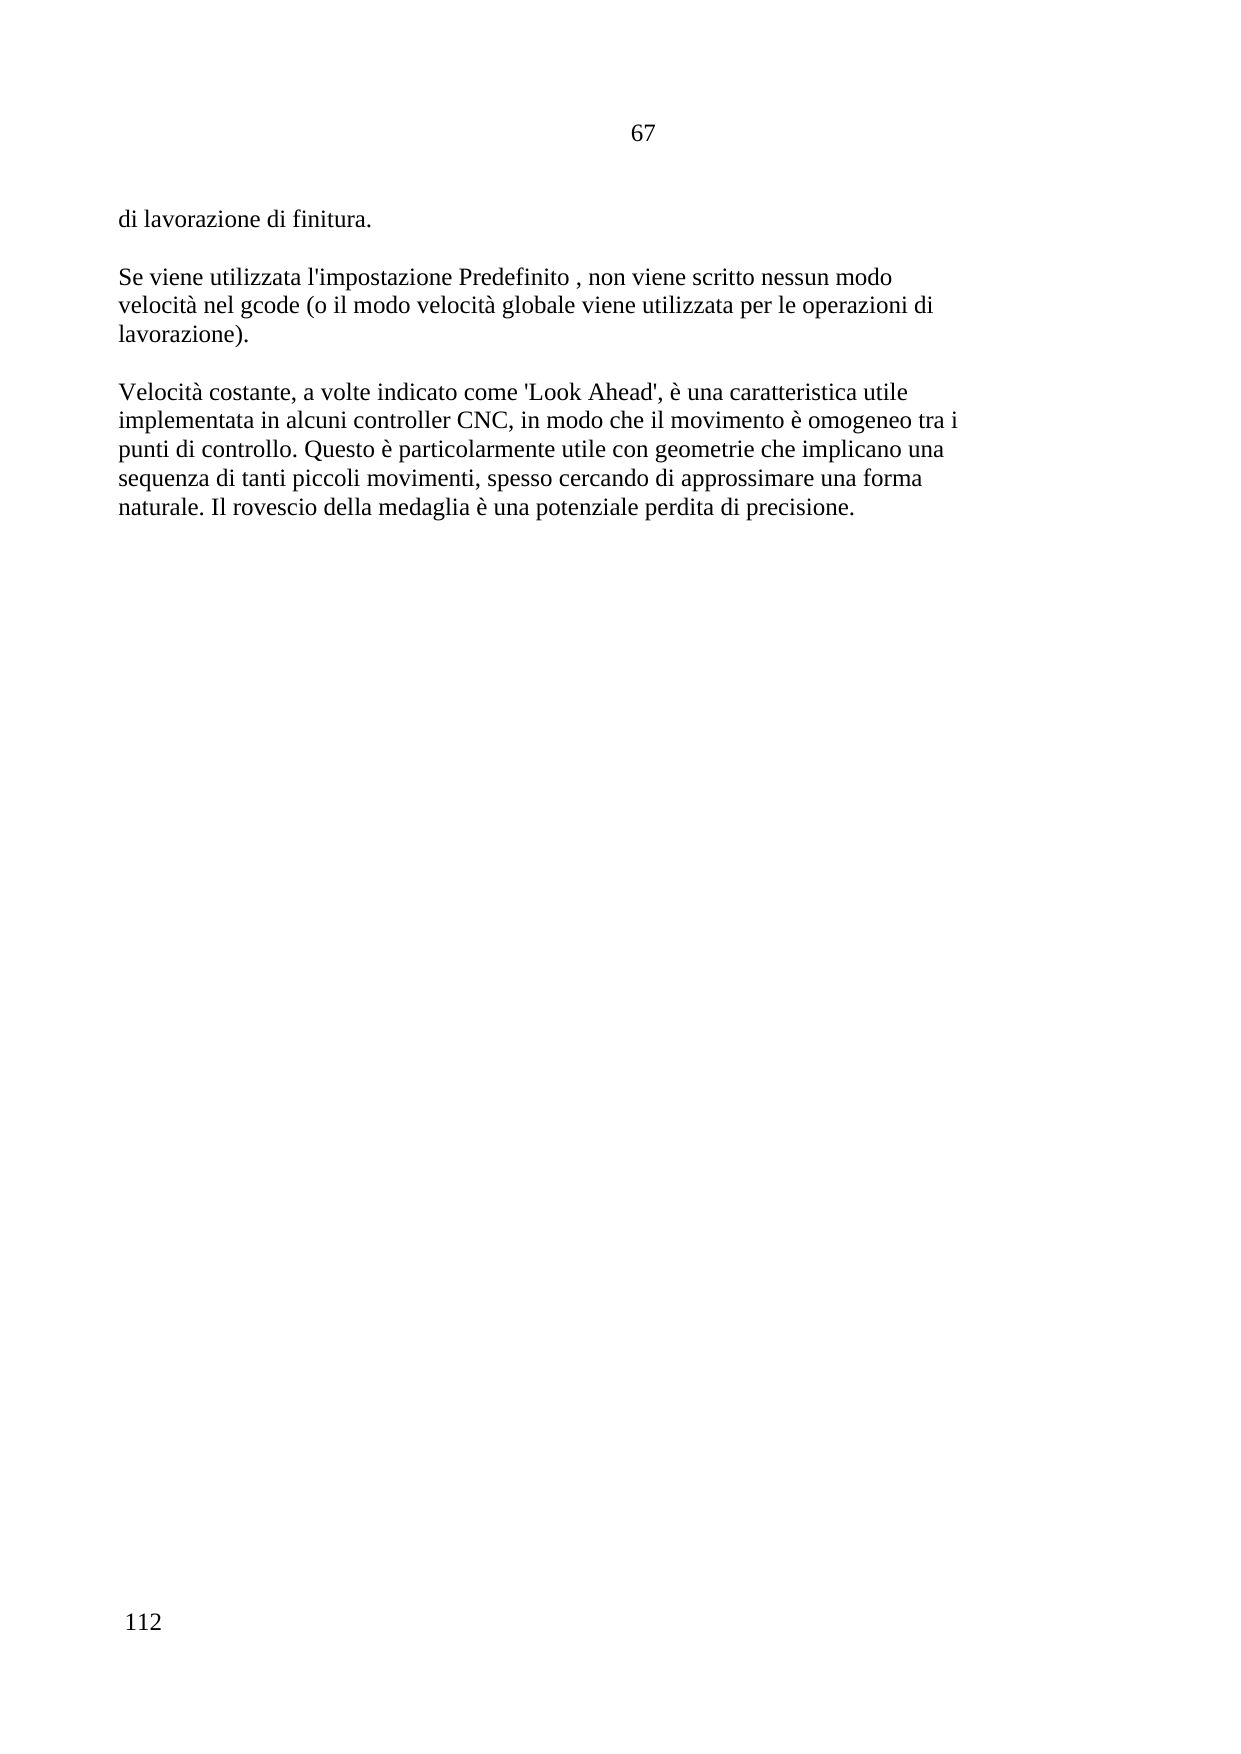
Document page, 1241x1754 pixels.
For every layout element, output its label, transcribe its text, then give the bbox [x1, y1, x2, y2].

text sequenza di tanti piccoli movimenti, spesso cercando di approssimare una forma [118, 463, 1122, 492]
text implementata in alcuni controller CNC, in modo che il movimento è omogeneo tra i [118, 406, 1122, 434]
text lavorazione). [118, 319, 1122, 348]
text di lavorazione di finitura. [118, 204, 1122, 233]
text Se viene utilizzata l'impostazione Predefinito , non viene scritto nessun modo [118, 262, 1122, 291]
text 67 [118, 118, 1122, 147]
text Velocità costante, a volte indicato come 'Look Ahead', è una caratteristica utile [118, 377, 1122, 406]
text velocità nel gcode (o il modo velocità globale viene utilizzata per le operazioni di [118, 291, 1122, 319]
text naturale. Il rovescio della medaglia è una potenziale perdita di precisione. [118, 492, 1122, 521]
text punti di controllo. Questo è particolarmente utile con geometrie che implicano una [118, 434, 1122, 463]
